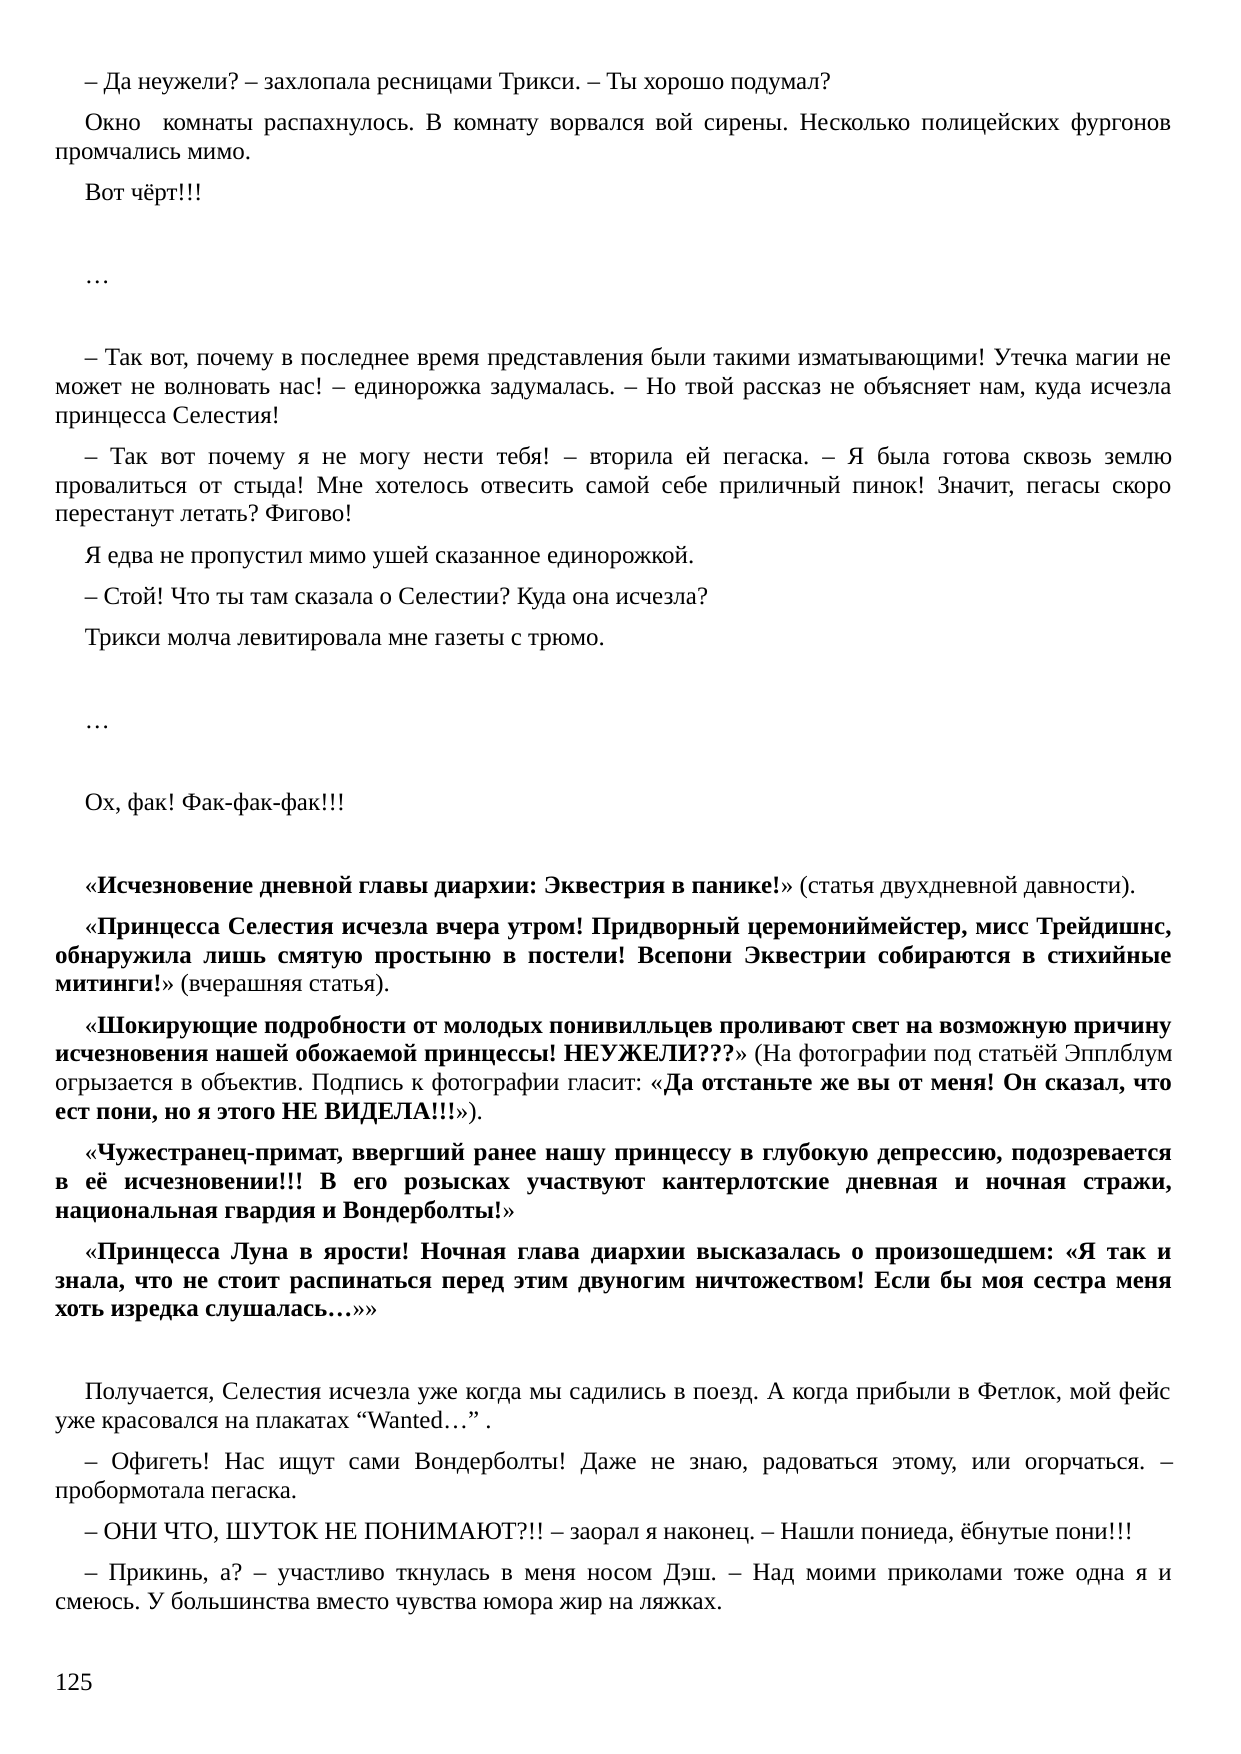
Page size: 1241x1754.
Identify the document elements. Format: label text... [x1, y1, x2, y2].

text – Так вот почему я не могу нести тебя! – вторила ей пегаска. – Я была готова сквозь землю провалиться от стыда! Мне хотелось отвесить самой себе приличный пинок! Значит, пегасы скоро перестанут летать? Фигово! [55, 441, 1173, 527]
text «Принцесса Луна в ярости! Ночная глава диархии высказалась о произошедшем: «Я так и знала, что не стоит распинаться перед этим двуногим ничтожеством! Если бы моя сестра меня хоть изредка слушалась…»» [55, 1236, 1173, 1322]
text Получается, Селестия исчезла уже когда мы садились в поезд. А когда прибыли в Фетлок, мой фейс уже красовался на плакатах “Wanted…” . [55, 1376, 1173, 1433]
text – Прикинь, а? – участливо ткнулась в меня носом Дэш. – Над моими приколами тоже одна я и смеюсь. У большинства вместо чувства юмора жир на ляжках. [55, 1557, 1173, 1615]
text «Принцесса Селестия исчезла вчера утром! Придворный церемониймейстер, мисс Трейдишнс, обнаружила лишь смятую простыню в постели! Всепони Эквестрии собираются в стихийные митинги!» (вчерашняя статья). [55, 911, 1173, 997]
text – Так вот, почему в последнее время представления были такими изматывающими! Утечка магии не может не волновать нас! – единорожка задумалась. – Но твой рассказ не объясняет нам, куда исчезла принцесса Селестия! [55, 342, 1173, 428]
text «Шокирующие подробности от молодых понивилльцев проливают свет на возможную причину исчезновения нашей обожаемой принцессы! НЕУЖЕЛИ???» (На фотографии под статьёй Эпплблум огрызается в объектив. Подпись к фотографии гласит: «Да отстаньте же вы от меня! Он сказал, что ест пони, но я этого НЕ ВИДЕЛА!!!»). [55, 1010, 1173, 1125]
text – Офигеть! Нас ищут сами Вондерболты! Даже не знаю, радоваться этому, или огорчаться. – пробормотала пегаска. [55, 1446, 1173, 1503]
text Я едва не пропустил мимо ушей сказанное единорожкой. [55, 540, 1173, 568]
text «Исчезновение дневной главы диархии: Эквестрия в панике!» (статья двухдневной давности). [55, 870, 1173, 898]
text – Да неужели? – захлопала ресницами Трикси. – Ты хорошо подумал? [55, 66, 1173, 95]
text – Стой! Что ты там сказала о Селестии? Куда она исчезла? [55, 581, 1173, 610]
text Трикси молча левитировала мне газеты с трюмо. [55, 622, 1173, 651]
text Окно комнаты распахнулось. В комнату ворвался вой сирены. Несколько полицейских фургонов промчались мимо. [55, 107, 1173, 165]
text «Чужестранец-примат, ввергший ранее нашу принцессу в глубокую депрессию, подозревается в её исчезновении!!! В его розысках участвуют кантерлотские дневная и ночная стражи, национальная гвардия и Вондерболты!» [55, 1137, 1173, 1223]
text Вот чёрт!!! [55, 177, 1173, 206]
text Ох, фак! Фак-фак-фак!!! [55, 787, 1173, 816]
text … [55, 260, 1173, 288]
text – ОНИ ЧТО, ШУТОК НЕ ПОНИМАЮТ?!! – заорал я наконец. – Нашли пониеда, ёбнутые пони!!! [55, 1516, 1173, 1545]
text … [55, 705, 1173, 733]
